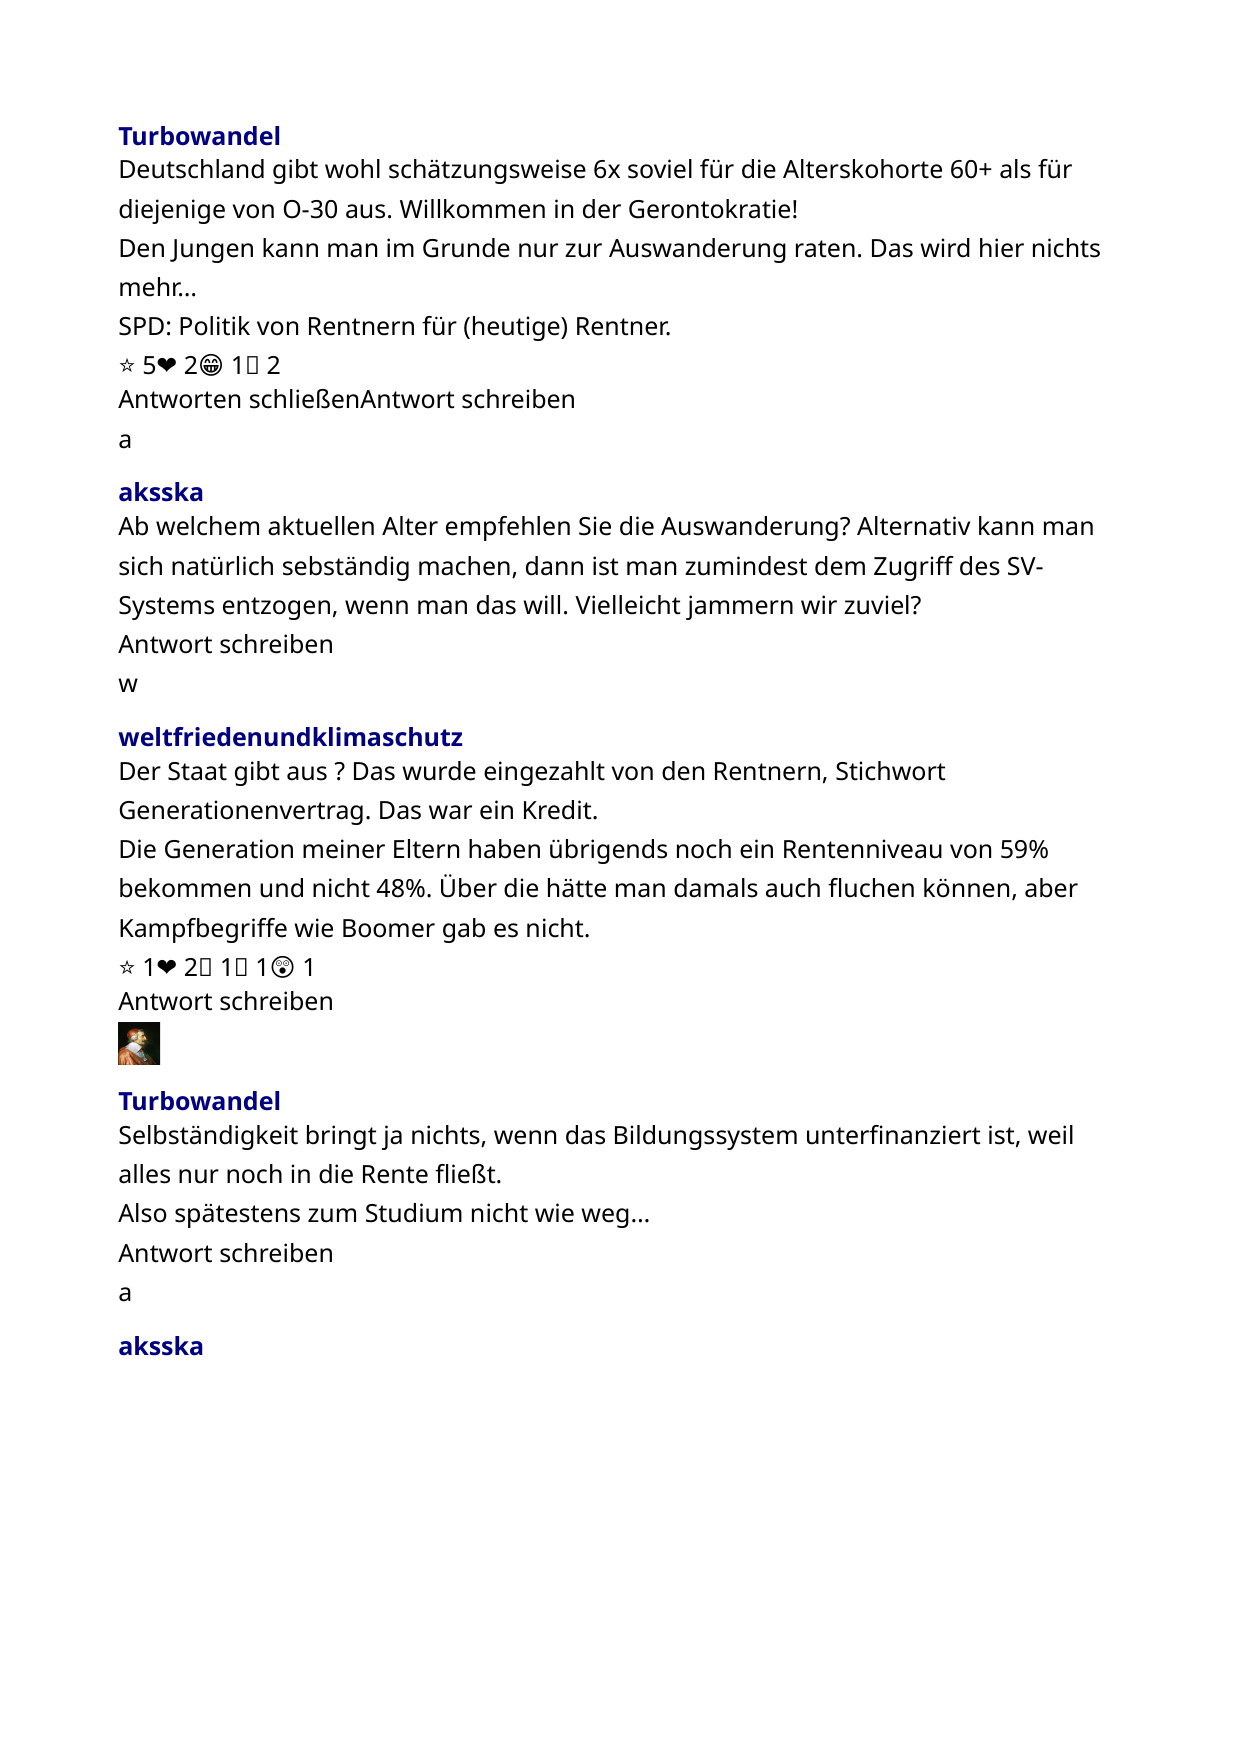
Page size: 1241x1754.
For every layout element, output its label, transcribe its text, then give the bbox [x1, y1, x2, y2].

text Antworten schließenAntwort schreiben [118, 382, 1122, 416]
text a [118, 421, 1122, 455]
subtitle Turbowandel [118, 1084, 1122, 1118]
subtitle Turbowandel [118, 118, 1122, 152]
text Die Generation meiner Eltern haben übrigends noch ein Rentenniveau von 59% bekommen und nicht 48%. Über die hätte man damals auch fluchen können, aber Kampfbegriffe wie Boomer gab es nicht. [118, 832, 1122, 944]
subtitle weltfriedenundklimaschutz [118, 719, 1122, 753]
text Antwort schreiben [118, 983, 1122, 1017]
text ⭐️ 1❤️ 2🙁 1🤨 1😲 1 [118, 949, 1122, 983]
text Antwort schreiben [118, 1235, 1122, 1269]
text Ab welchem aktuellen Alter empfehlen Sie die Auswanderung? Alternativ kann man sich natürlich sebständig machen, dann ist man zumindest dem Zugriff des SV-Systems entzogen, wenn man das will. Vielleicht jammern wir zuviel? [118, 509, 1122, 621]
text Antwort schreiben [118, 627, 1122, 661]
text Der Staat gibt aus ? Das wurde eingezahlt von den Rentnern, Stichwort Generationenvertrag. Das war ein Kredit. [118, 753, 1122, 827]
text Also spätestens zum Studium nicht wie weg… [118, 1196, 1122, 1230]
subtitle aksska [118, 1328, 1122, 1362]
text a [118, 1274, 1122, 1308]
text SPD: Politik von Rentnern für (heutige) Rentner. [118, 309, 1122, 343]
subtitle aksska [118, 475, 1122, 509]
text Deutschland gibt wohl schätzungsweise 6x soviel für die Alterskohorte 60+ als für diejenige von O-30 aus. Willkommen in der Gerontokratie! [118, 152, 1122, 225]
picture [118, 1022, 161, 1065]
text Den Jungen kann man im Grunde nur zur Auswanderung raten. Das wird hier nichts mehr… [118, 231, 1122, 304]
text ⭐️ 5❤️ 2😁 1🤨 2 [118, 348, 1122, 382]
text Selbständigkeit bringt ja nichts, wenn das Bildungssystem unterfinanziert ist, weil alles nur noch in die Rente fließt. [118, 1118, 1122, 1191]
text w [118, 666, 1122, 700]
